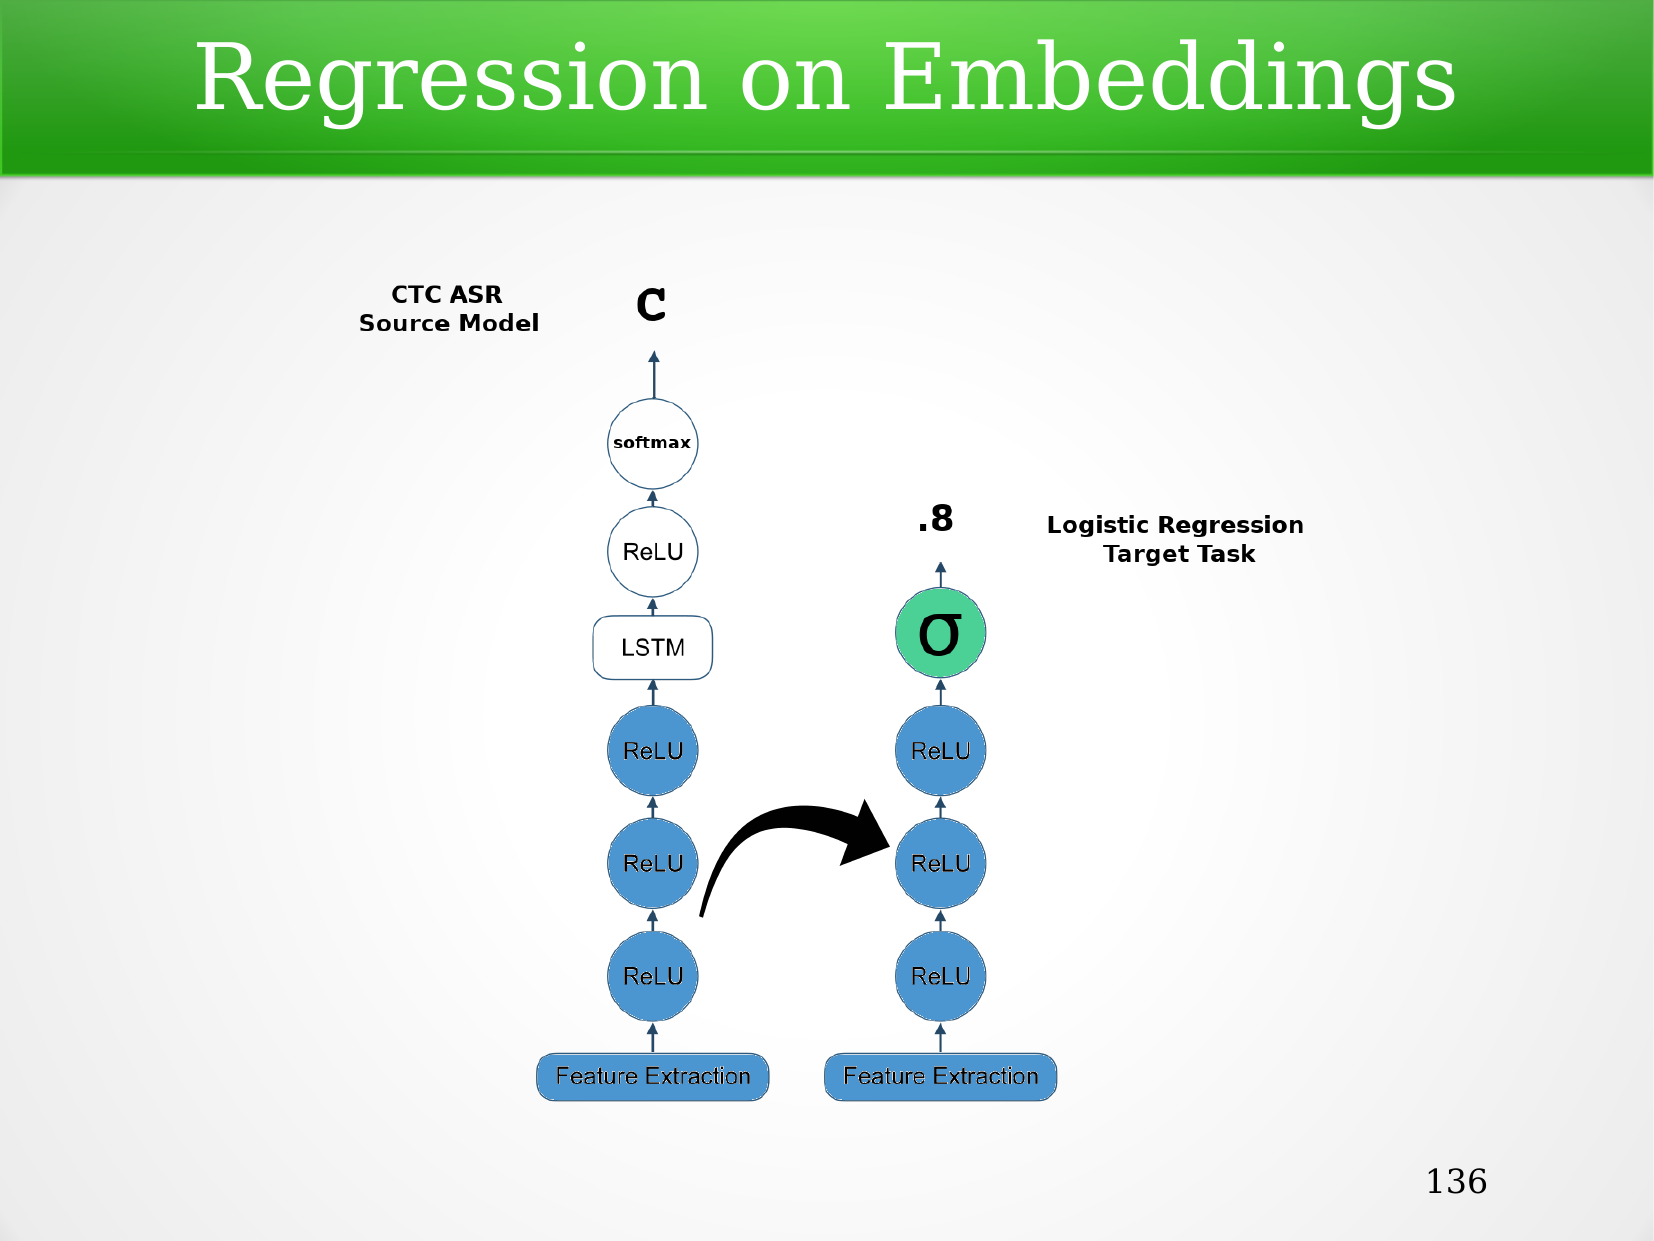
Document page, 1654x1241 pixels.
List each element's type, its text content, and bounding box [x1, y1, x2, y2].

picture [0, 0, 1654, 1241]
title Regression on Embeddings [82, 11, 1571, 154]
